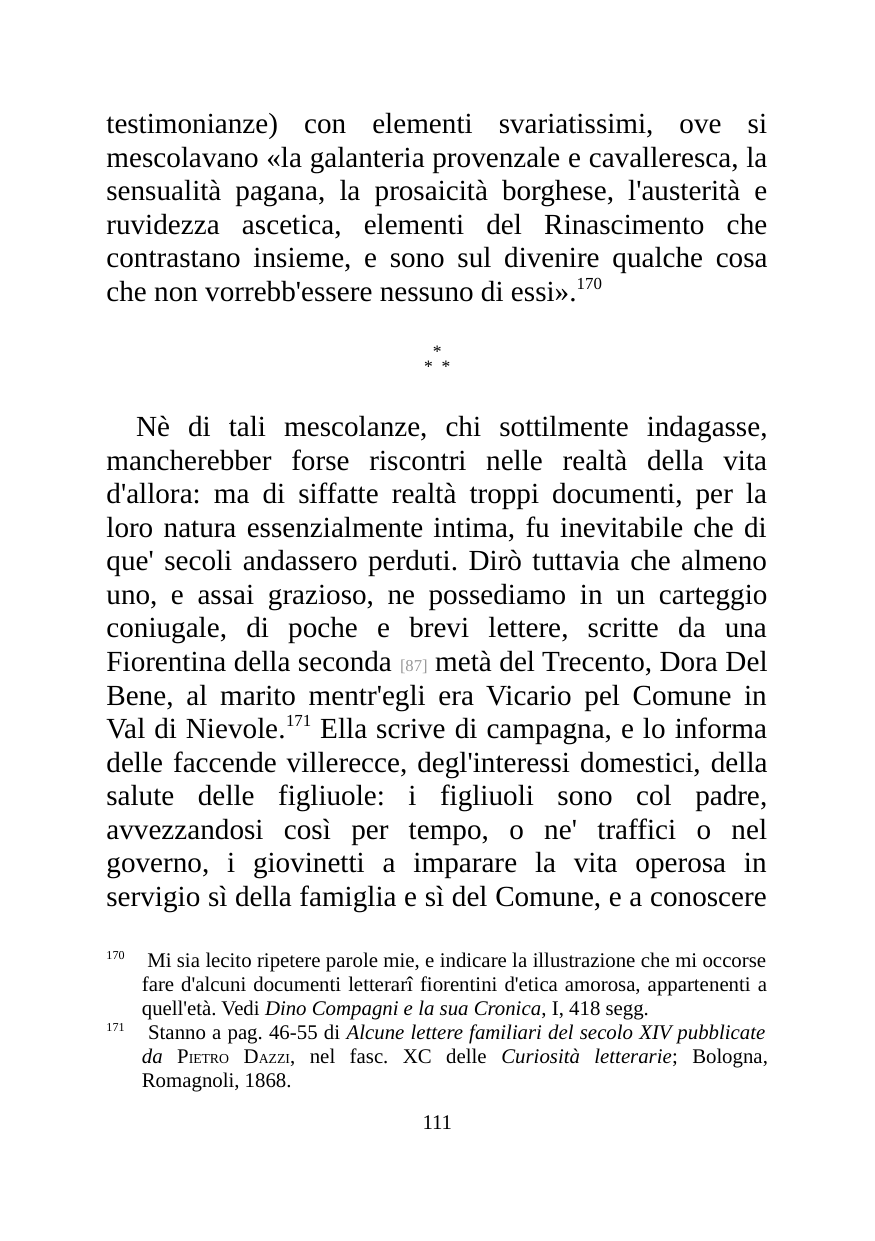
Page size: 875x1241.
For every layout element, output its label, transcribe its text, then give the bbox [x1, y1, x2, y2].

text Stanno a pag. 46-55 di Alcune lettere familiari del secolo XIV pubblicate da Pietro Dazzi, nel fasc. XC delle Curiosità letterarie; Bologna, Romagnoli, 1868. [106, 1020, 768, 1092]
text testimonianze) con elementi svariatissimi, ove si mescolavano «la galanteria provenzale e cavalleresca, la sensualità pagana, la prosaicità borghese, l'austerità e ruvidezza ascetica, elementi del Rinascimento che contrastano insieme, e sono sul divenire qualche cosa che non vorrebb'essere nessuno di essi». [106, 106, 768, 307]
text *** [106, 341, 768, 376]
text Mi sia lecito ripetere parole mie, e indicare la illustrazione che mi occorse fare d'alcuni documenti letterarî fiorentini d'etica amorosa, appartenenti a quell'età. Vedi Dino Compagni e la sua Cronica, I, 418 segg. [106, 948, 768, 1020]
text Nè di tali mescolanze, chi sottilmente indagasse, mancherebber forse riscontri nelle realtà della vita d'allora: ma di siffatte realtà troppi documenti, per la loro natura essenzialmente intima, fu inevitabile che di que' secoli andassero perduti. Dirò tuttavia che almeno uno, e assai grazioso, ne possediamo in un carteggio coniugale, di poche e brevi lettere, scritte da una Fiorentina della seconda [87] metà del Trecento, Dora Del Bene, al marito mentr'egli era Vicario pel Comune in Val di Nievole. Ella scrive di campagna, e lo informa delle faccende villerecce, degl'interessi domestici, della salute delle figliuole: i figliuoli sono col padre, avvezzandosi così per tempo, o ne' traffici o nel governo, i giovinetti a imparare la vita operosa in servigio sì della famiglia e sì del Comune, e a conoscere [106, 409, 768, 912]
